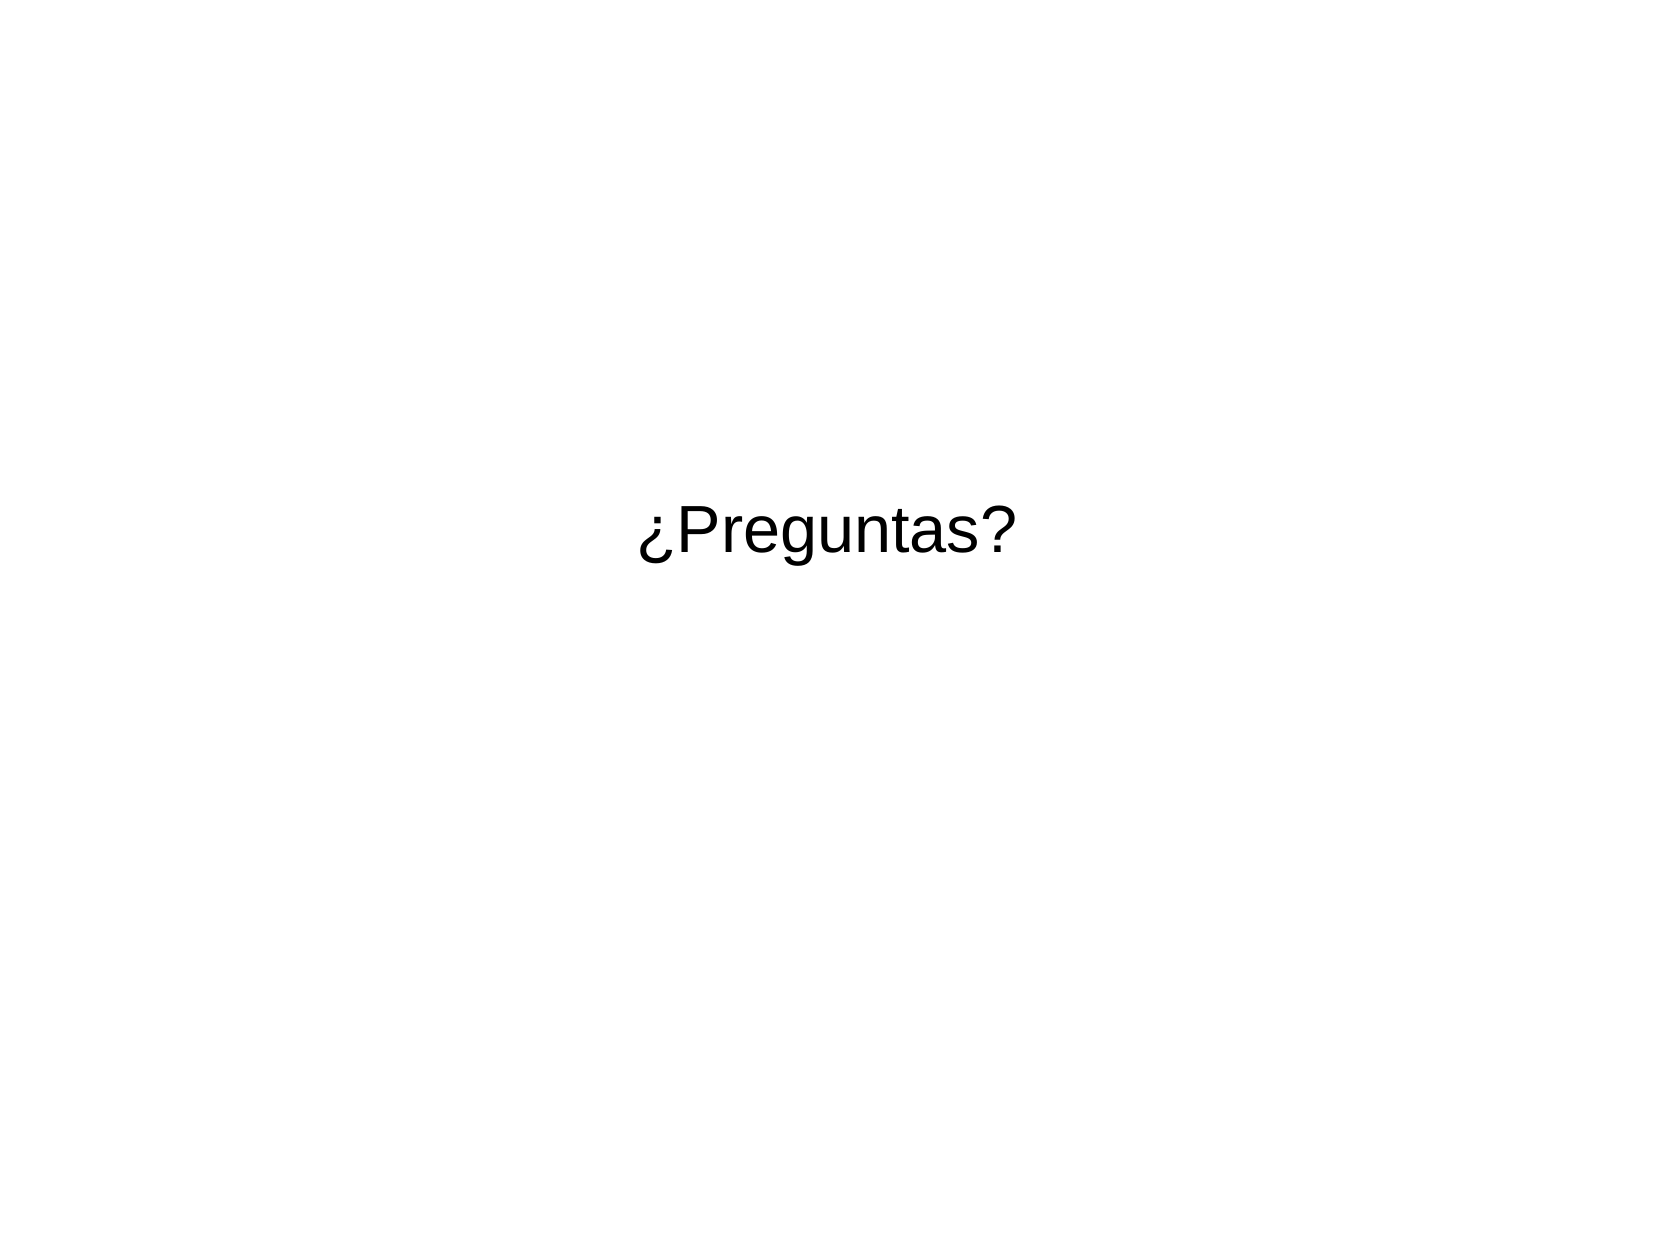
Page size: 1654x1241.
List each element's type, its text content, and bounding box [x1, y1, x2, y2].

subtitle ¿Preguntas? [82, 49, 1571, 1010]
